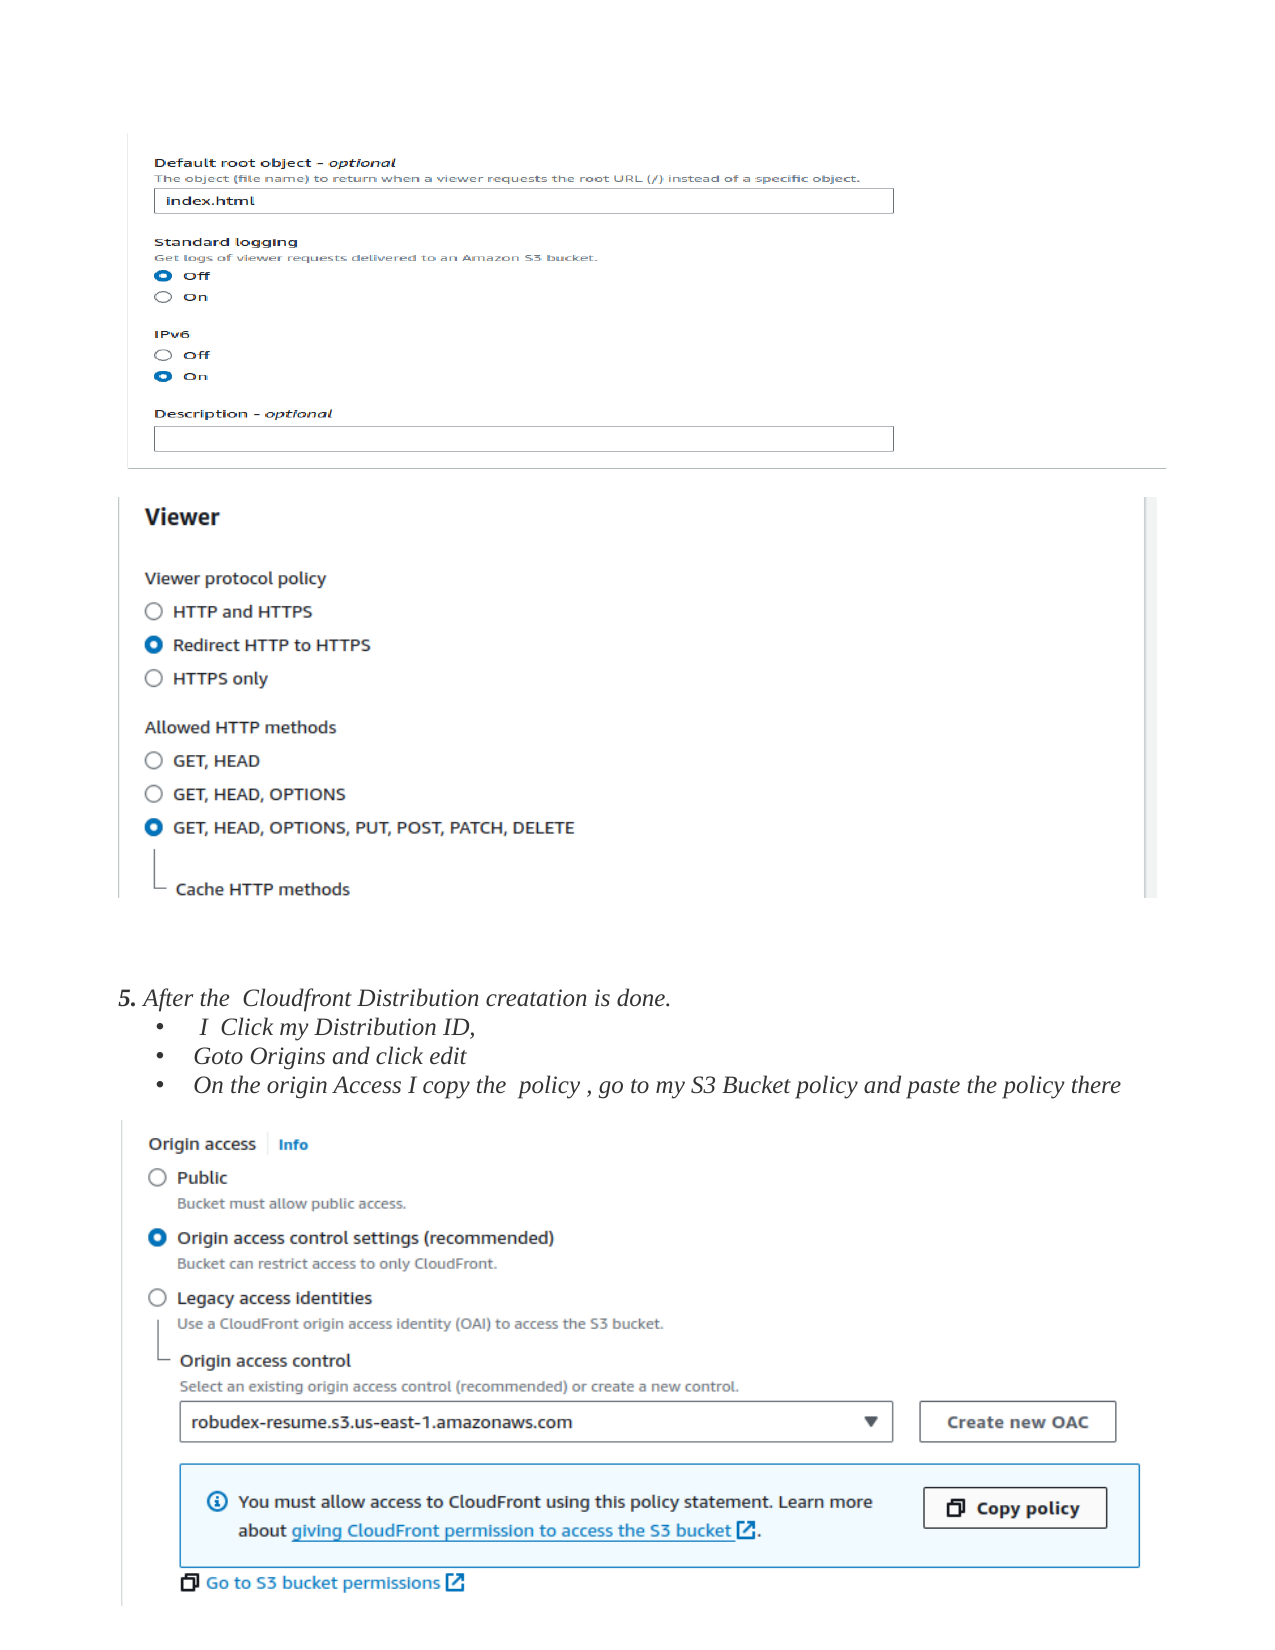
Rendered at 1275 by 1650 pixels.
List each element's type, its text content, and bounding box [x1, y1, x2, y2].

list On the origin Access I copy the policy , go to my S3 Bucket policy and paste the policy there [156, 1070, 1157, 1098]
text 5. After the Cloudfront Distribution creatation is done. [118, 983, 1157, 1012]
picture [127, 133, 1167, 469]
list Goto Origins and click edit [156, 1041, 1157, 1070]
picture [121, 1120, 1161, 1606]
picture [118, 497, 1157, 898]
list I Click my Distribution ID, [156, 1012, 1157, 1041]
